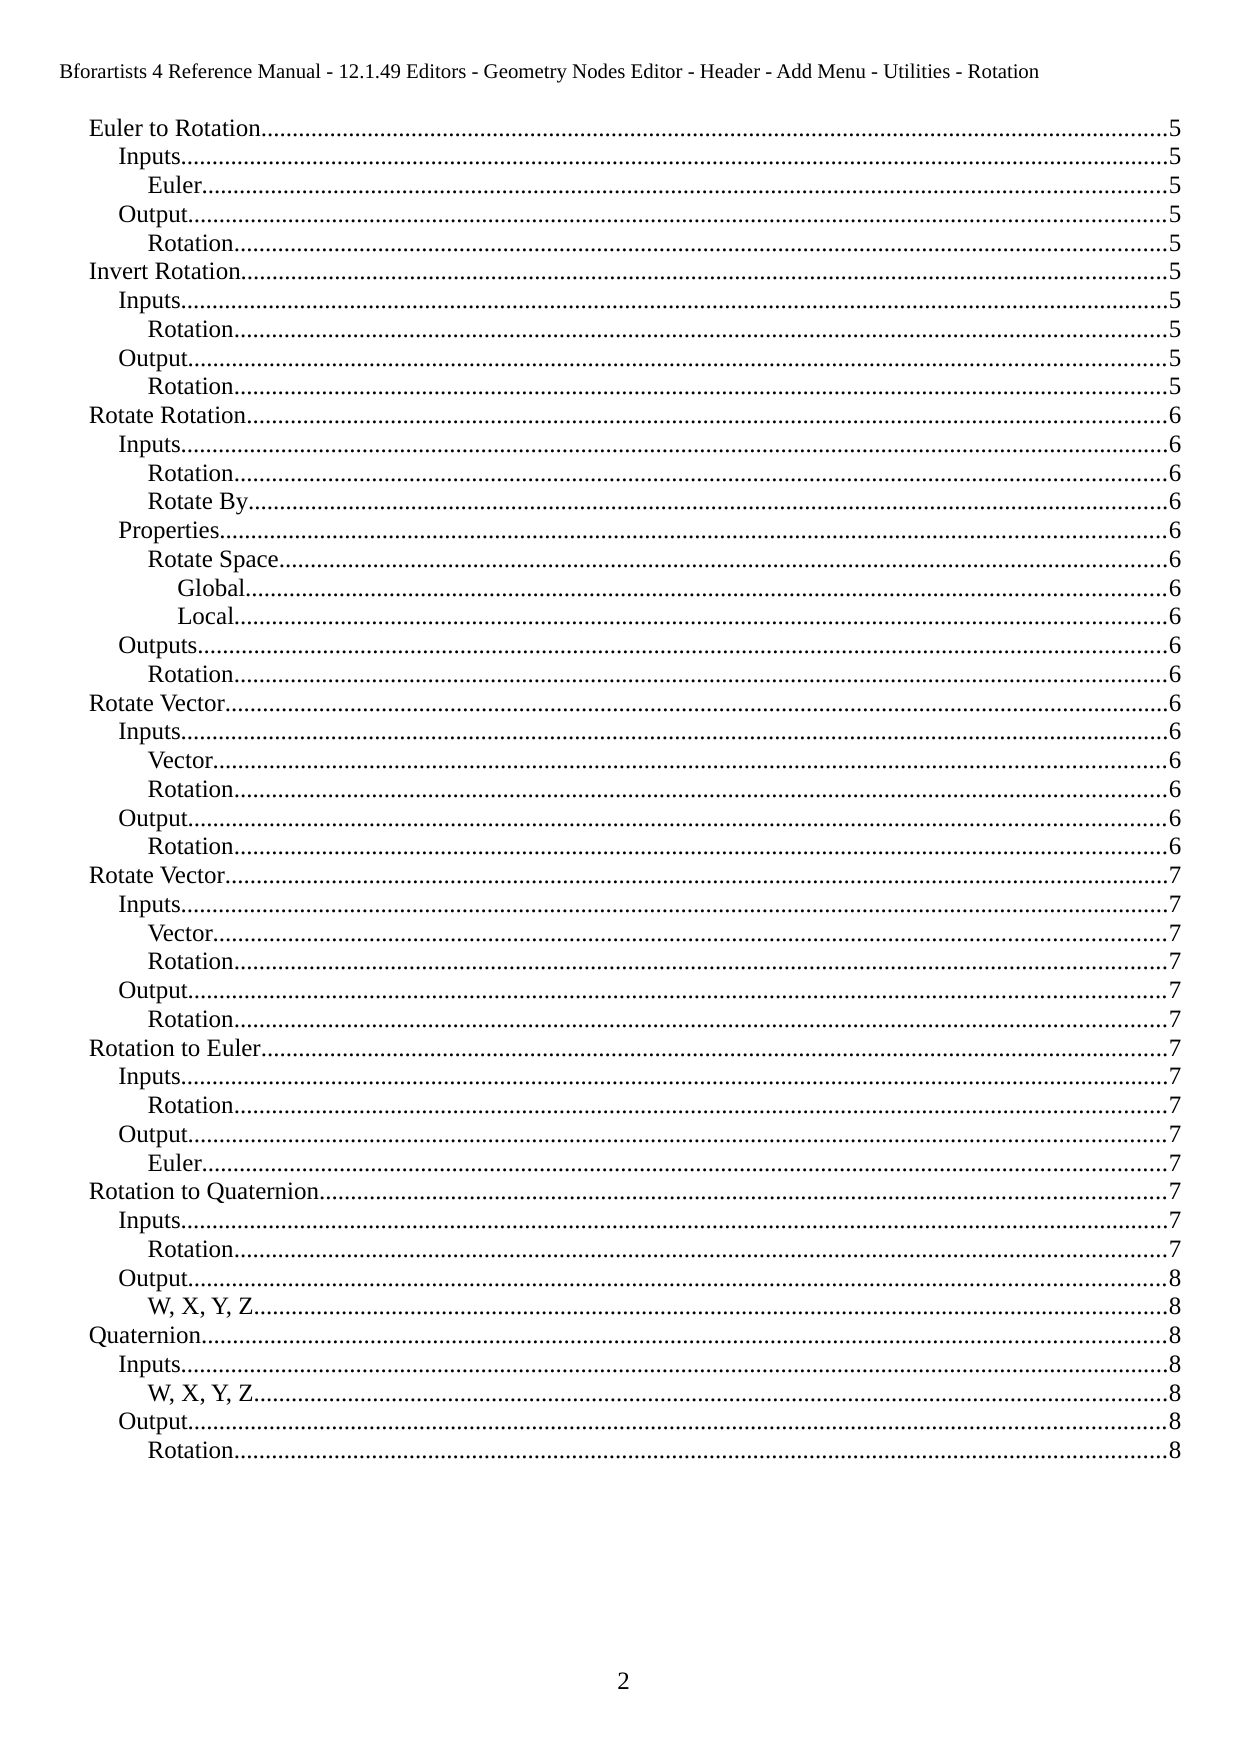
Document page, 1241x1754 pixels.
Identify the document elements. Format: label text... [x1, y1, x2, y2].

text Euler 5 [147, 170, 1181, 199]
text Inputs 6 [118, 716, 1181, 745]
text Rotation 6 [147, 774, 1181, 803]
text Inputs 7 [118, 889, 1181, 918]
text Rotation to Euler 7 [88, 1033, 1181, 1061]
text Inputs 6 [118, 429, 1181, 458]
text Rotation to Quaternion 7 [88, 1176, 1181, 1205]
text Rotation 6 [147, 659, 1181, 688]
text Rotate Space 6 [147, 544, 1181, 573]
text Local 6 [177, 601, 1181, 630]
text Rotation 5 [147, 228, 1181, 256]
text Inputs 7 [118, 1061, 1181, 1090]
text Vector 6 [147, 745, 1181, 774]
text Rotation 6 [147, 458, 1181, 486]
text Rotation 6 [147, 831, 1181, 860]
text Rotate Rotation 6 [88, 400, 1181, 429]
text Rotation 5 [147, 314, 1181, 343]
text Output 7 [118, 975, 1181, 1004]
text Quaternion 8 [88, 1320, 1181, 1349]
text Euler to Rotation 5 [88, 113, 1181, 141]
text Invert Rotation 5 [88, 256, 1181, 285]
text Euler 7 [147, 1148, 1181, 1176]
text Output 8 [118, 1406, 1181, 1435]
text Rotate Vector 6 [88, 688, 1181, 716]
text W, X, Y, Z 8 [147, 1291, 1181, 1320]
text Output 5 [118, 343, 1181, 371]
text Rotation 7 [147, 1234, 1181, 1263]
text Inputs 5 [118, 141, 1181, 170]
text Rotation 7 [147, 1090, 1181, 1119]
text W, X, Y, Z 8 [147, 1378, 1181, 1406]
text Rotate By 6 [147, 486, 1181, 515]
text Output 6 [118, 803, 1181, 831]
text Inputs 8 [118, 1349, 1181, 1378]
text Rotate Vector 7 [88, 860, 1181, 889]
text Global 6 [177, 573, 1181, 601]
text Properties 6 [118, 515, 1181, 544]
text Rotation 8 [147, 1435, 1181, 1464]
text Output 8 [118, 1263, 1181, 1291]
text Outputs 6 [118, 630, 1181, 659]
text Inputs 5 [118, 285, 1181, 314]
text Output 7 [118, 1119, 1181, 1148]
text Rotation 7 [147, 946, 1181, 975]
text Vector 7 [147, 918, 1181, 946]
text Inputs 7 [118, 1205, 1181, 1234]
text Output 5 [118, 199, 1181, 228]
text Rotation 7 [147, 1004, 1181, 1033]
text Rotation 5 [147, 371, 1181, 400]
